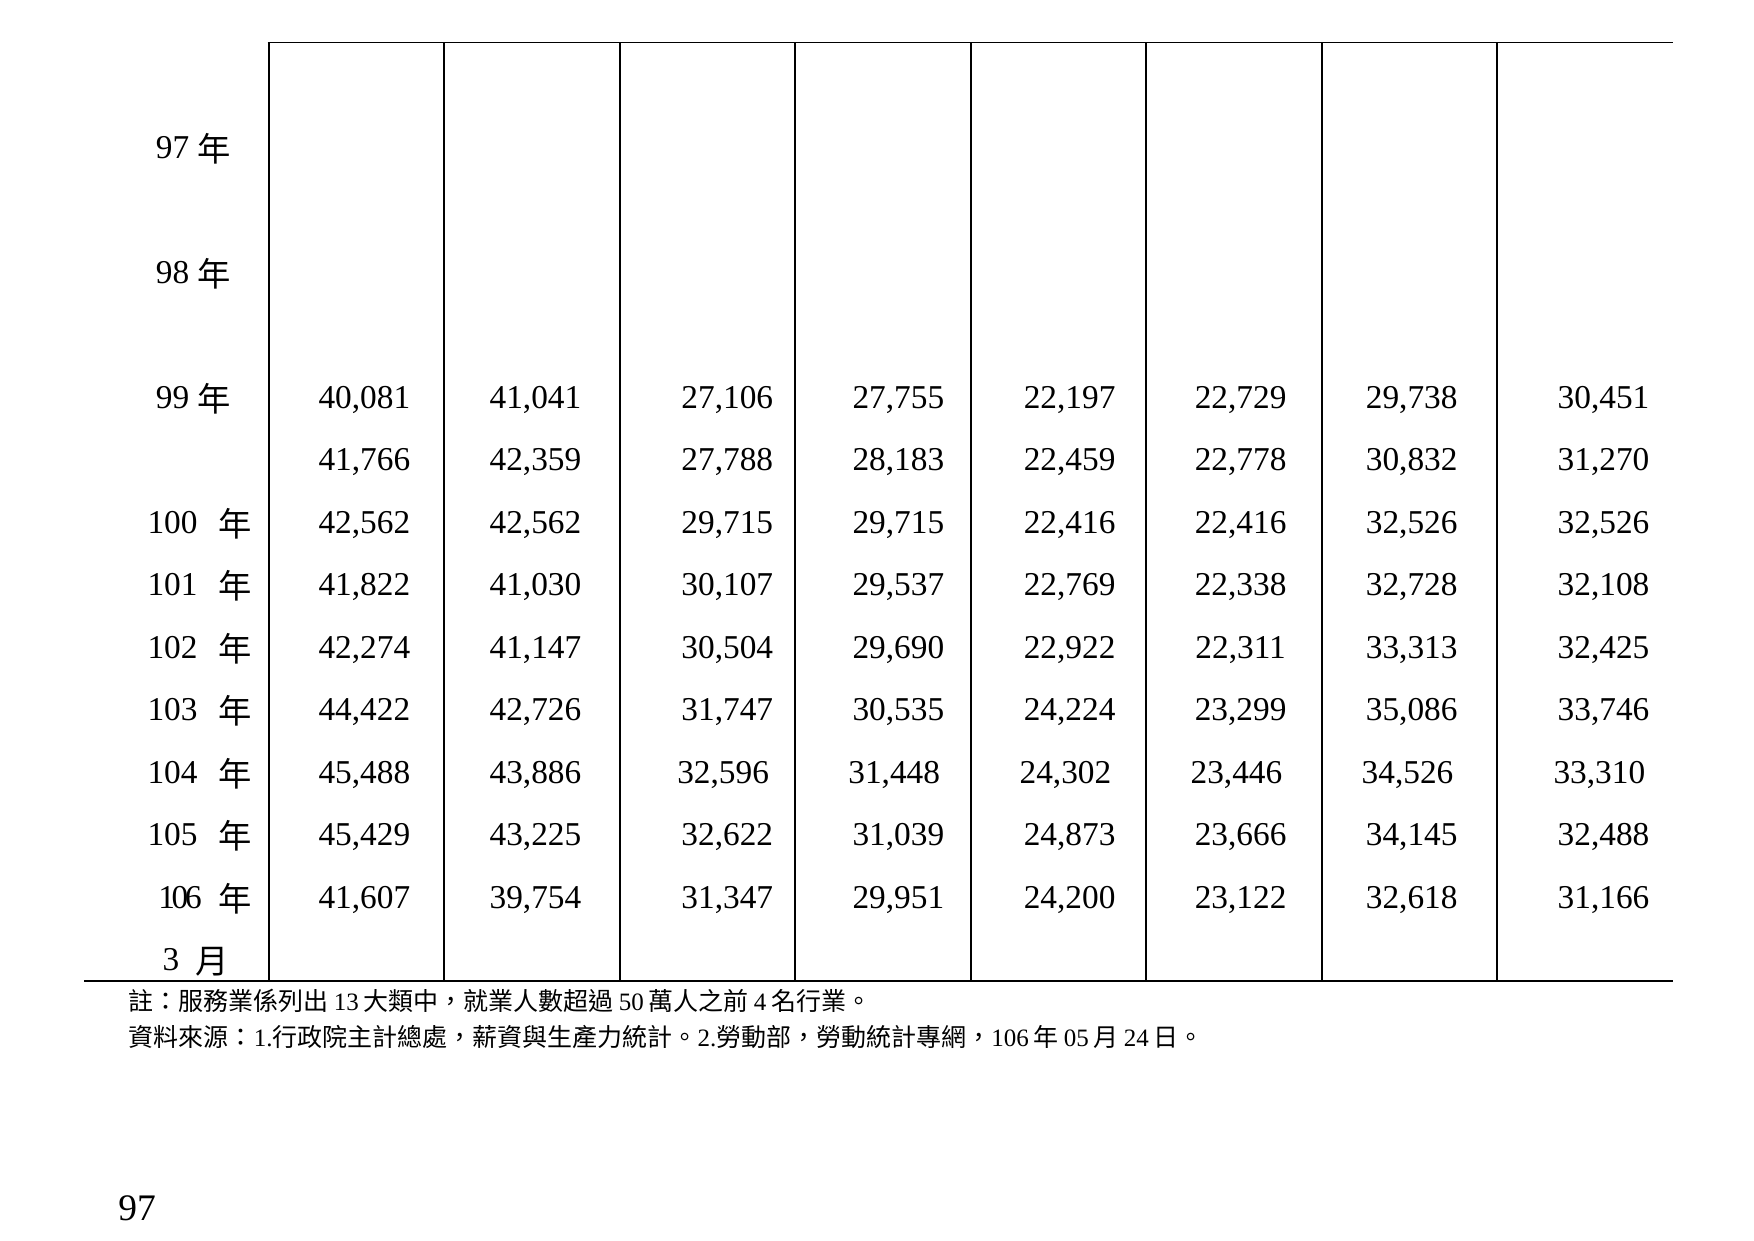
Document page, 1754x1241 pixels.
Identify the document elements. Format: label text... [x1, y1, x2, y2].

table_cell 32,488 [1498, 792, 1673, 855]
table_cell 23,122 [1147, 855, 1321, 980]
table_cell 33,310 [1498, 730, 1673, 792]
table_cell - - - 22,197 22,459 22,416 [972, 43, 1145, 542]
table_cell 32,425 [1498, 605, 1673, 667]
table_cell 44,422 [270, 667, 443, 730]
table_cell 23,299 [1147, 667, 1321, 730]
table_cell 31,747 [621, 667, 794, 730]
table_cell 45,488 [270, 730, 443, 792]
table_cell 30,451 31,270 32,526 [1498, 43, 1673, 542]
text 註：服務業係列出13大類中，就業人數超過50萬人之前4名行業。 [128, 982, 1628, 1018]
table_cell - - - 22,729 22,778 22,416 [1147, 43, 1321, 542]
table_cell 31,166 [1498, 855, 1673, 980]
table_cell 34,145 [1323, 792, 1496, 855]
table_cell 24,200 [972, 855, 1145, 980]
table_cell 35,086 [1323, 667, 1496, 730]
table_cell 24,873 [972, 792, 1145, 855]
table_cell 33,313 [1323, 605, 1496, 667]
table_cell 43,225 [445, 792, 619, 855]
table_cell 41,822 [270, 542, 443, 605]
table_cell 99年 [84, 292, 268, 417]
table_cell 22,922 [972, 605, 1145, 667]
table_cell 42,274 [270, 605, 443, 667]
table_cell 30,504 [621, 605, 794, 667]
table_cell 106年3月 [84, 855, 268, 980]
table_cell 29,738 30,832 32,526 [1323, 43, 1496, 542]
table_cell 105年 [84, 792, 268, 855]
table_cell 29,690 [796, 605, 970, 667]
table_cell 30,107 [621, 542, 794, 605]
table_cell 23,666 [1147, 792, 1321, 855]
table_cell 39,754 [445, 855, 619, 980]
table_cell 30,535 [796, 667, 970, 730]
table_cell 32,108 [1498, 542, 1673, 605]
table_cell 31,347 [621, 855, 794, 980]
table_cell 40,081 41,766 42,562 [270, 43, 443, 542]
table_cell 43,886 [445, 730, 619, 792]
table_cell 33,746 [1498, 667, 1673, 730]
table_cell 41,147 [445, 605, 619, 667]
table_cell 32,728 [1323, 542, 1496, 605]
table_cell 101年 [84, 542, 268, 605]
table_cell 98年 [84, 167, 268, 292]
table_cell 22,338 [1147, 542, 1321, 605]
table_cell 24,224 [972, 667, 1145, 730]
table_cell 32,622 [621, 792, 794, 855]
table_cell 42,726 [445, 667, 619, 730]
table_cell 41,041 42,359 42,562 [445, 43, 619, 542]
table_cell 23,446 [1147, 730, 1321, 792]
table_cell 41,607 [270, 855, 443, 980]
table_cell 100年 [84, 417, 268, 542]
table_cell 29,951 [796, 855, 970, 980]
table_cell 97年 [84, 42, 268, 167]
table_cell 24,302 [972, 730, 1145, 792]
table_cell 31,448 [796, 730, 970, 792]
table_cell 45,429 [270, 792, 443, 855]
table_cell 22,769 [972, 542, 1145, 605]
table_cell 31,039 [796, 792, 970, 855]
table_cell 102年 [84, 605, 268, 667]
table_cell 27,106 27,788 29,715 [621, 43, 794, 542]
table_cell 22,311 [1147, 605, 1321, 667]
table_cell 27,755 28,183 29,715 [796, 43, 970, 542]
text 資料來源：1.行政院主計總處，薪資與生產力統計。2.勞動部，勞動統計專網，106年05月24日。 [128, 1018, 1628, 1053]
table_cell 104年 [84, 730, 268, 792]
table_cell 34,526 [1323, 730, 1496, 792]
table_cell 29,537 [796, 542, 970, 605]
table_cell 41,030 [445, 542, 619, 605]
table_cell 32,618 [1323, 855, 1496, 980]
table_cell 32,596 [621, 730, 794, 792]
table_cell 103年 [84, 667, 268, 730]
